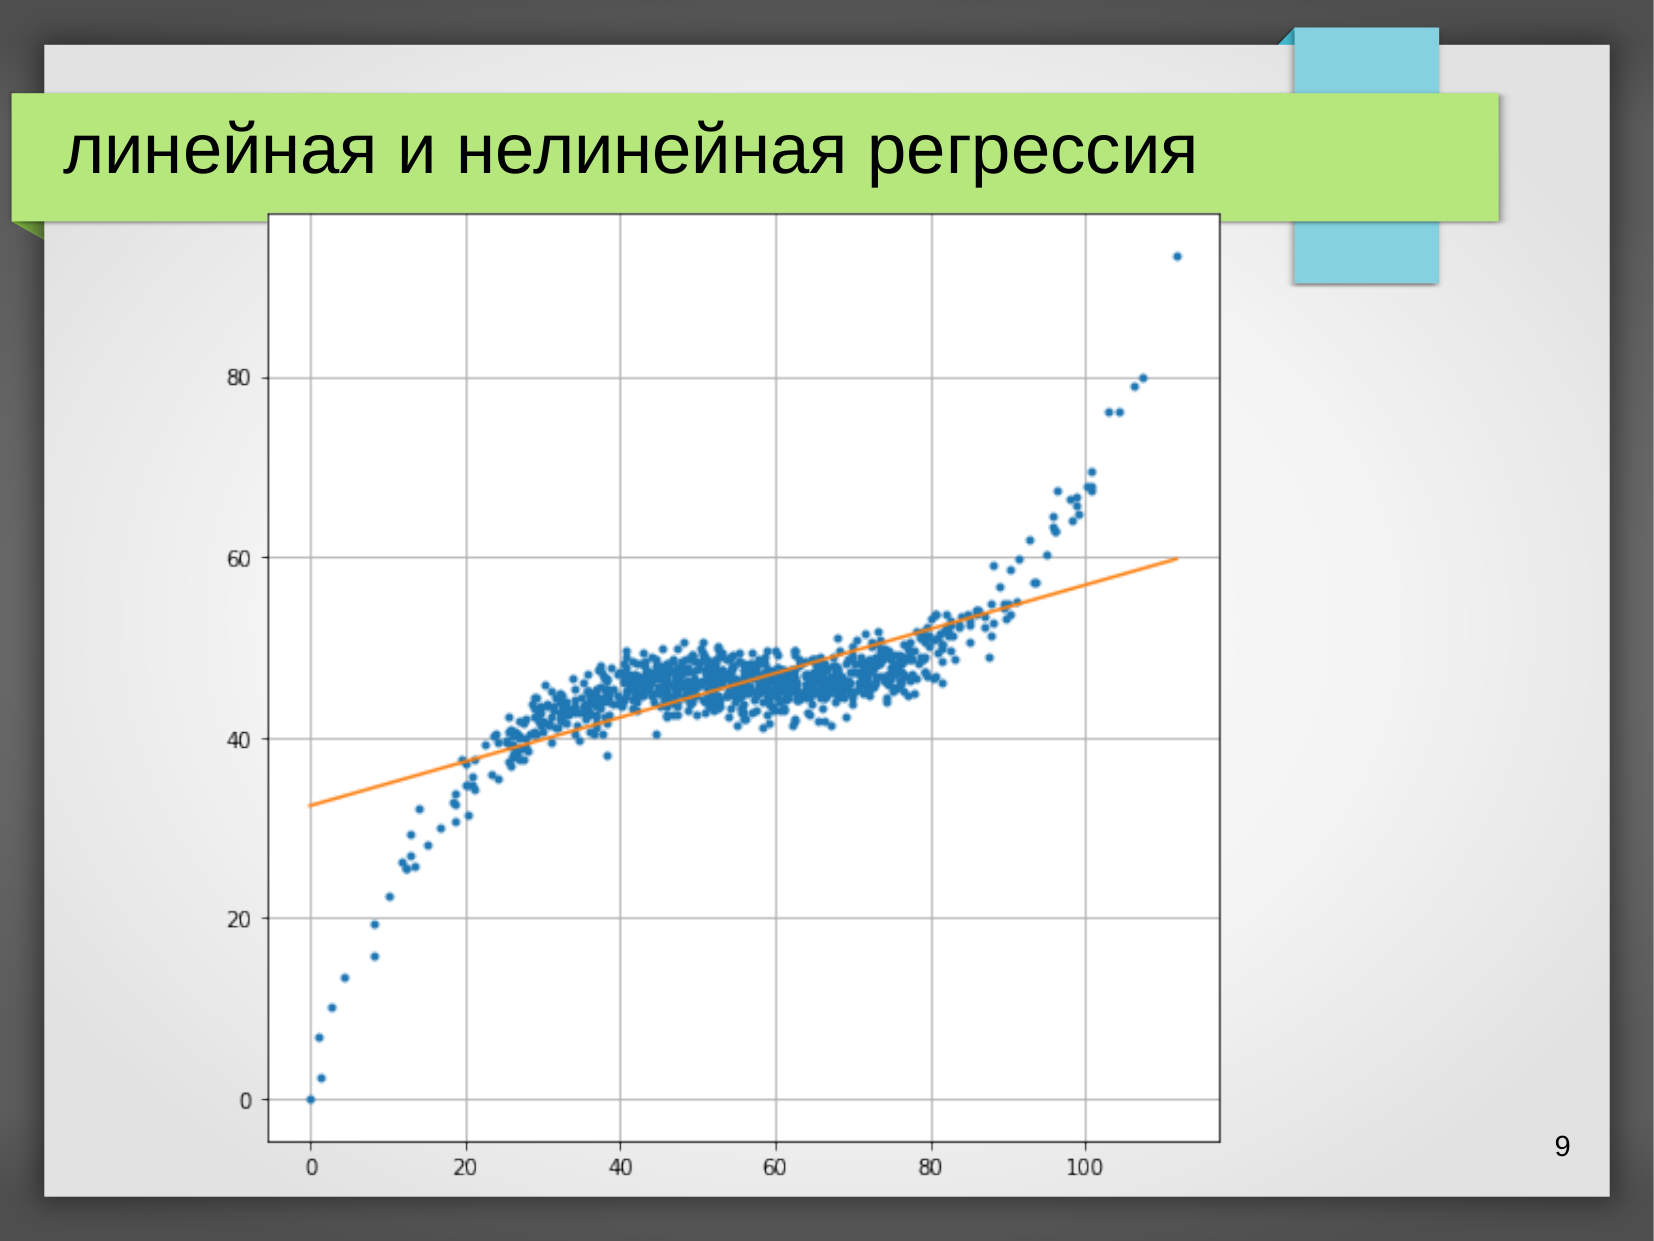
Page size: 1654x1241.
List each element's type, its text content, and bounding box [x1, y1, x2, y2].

title линейная и нелинейная регрессия [63, 106, 1469, 193]
picture [0, 0, 1654, 1241]
